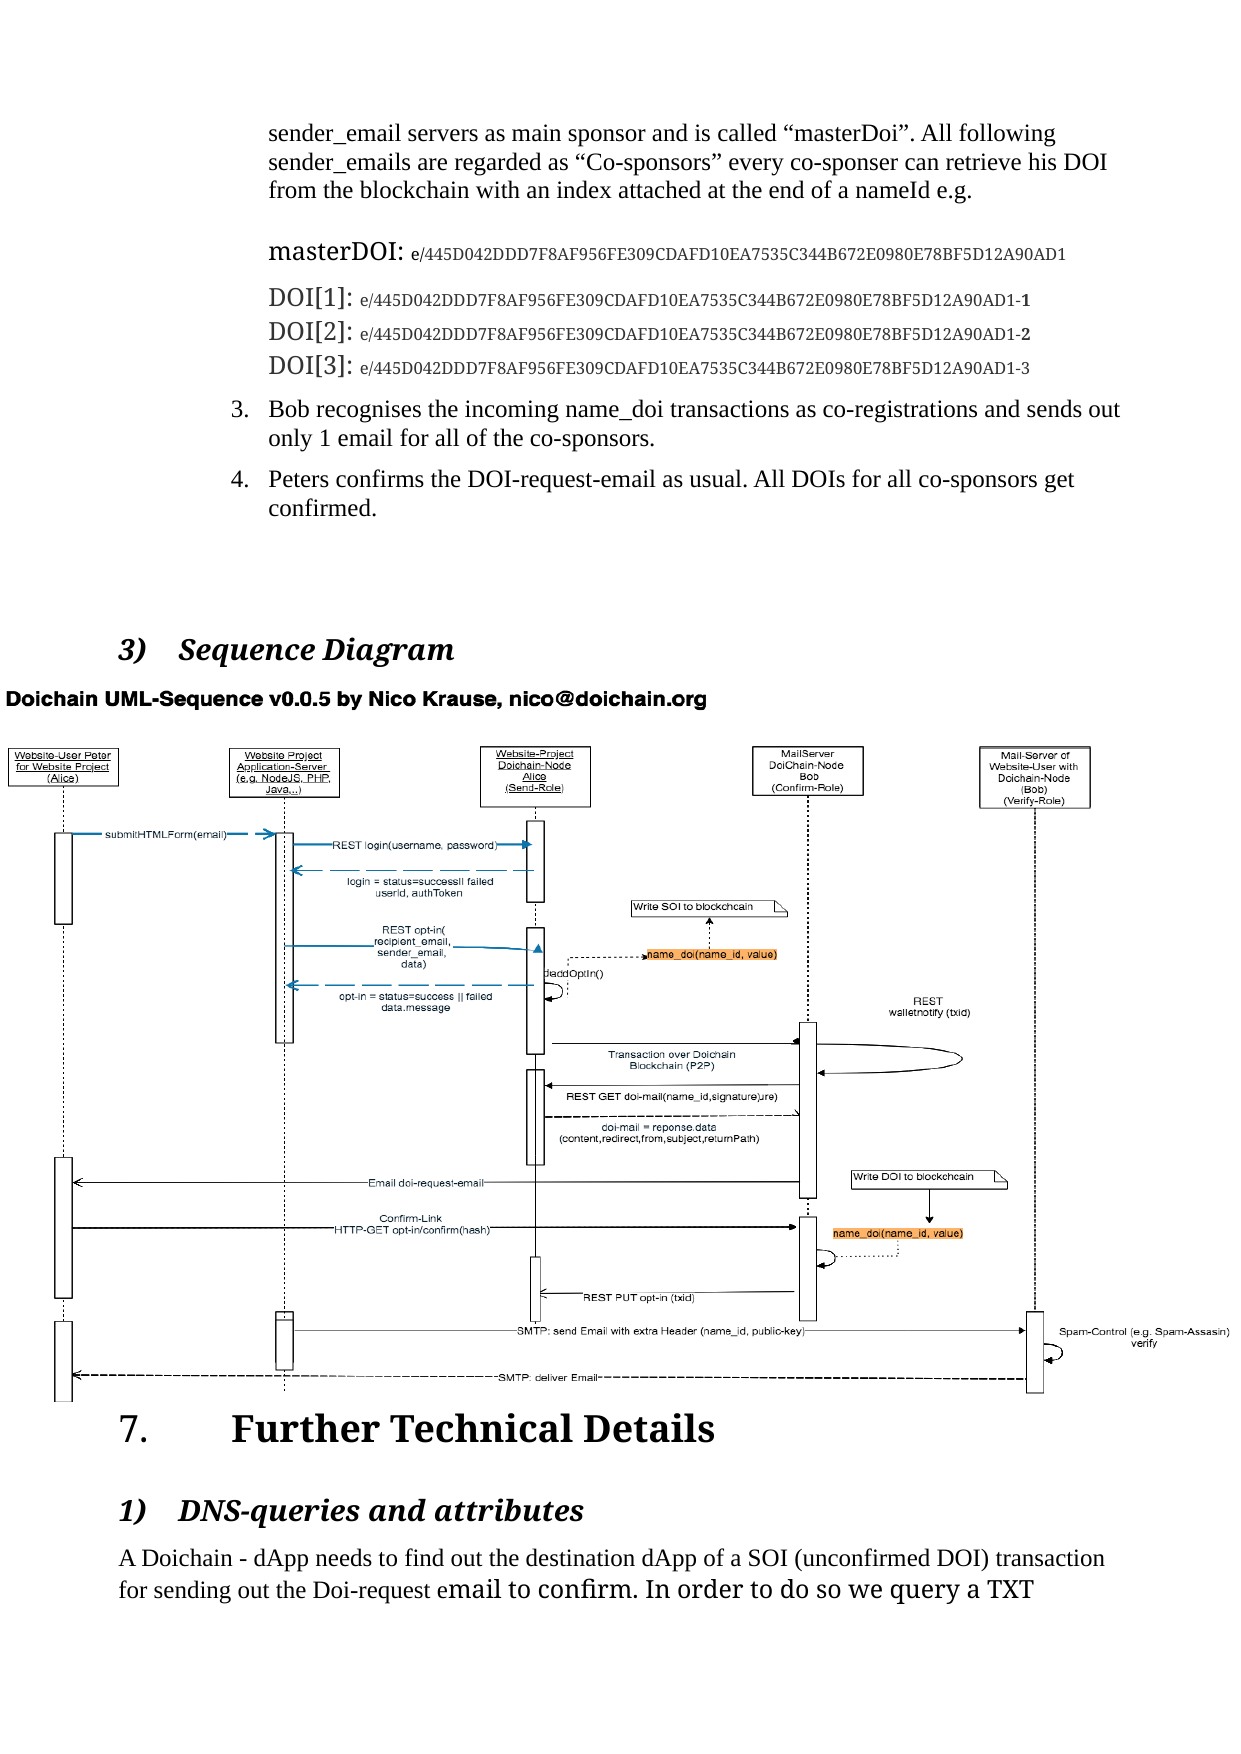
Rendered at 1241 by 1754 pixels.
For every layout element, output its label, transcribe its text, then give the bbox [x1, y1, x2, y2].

subtitle Further Technical Details [118, 1402, 1122, 1453]
subtitle DNS-queries and attributes [118, 1491, 1122, 1530]
list DOI[1]: e/445D042DDD7F8AF956FE309CDAFD10EA7535C344B672E0980E78BF5D12A90AD1-1 DOI[2]: e/445D042DDD7F8AF956FE309CDAFD10EA7535C344B672E0980E78BF5D12A90AD1-2 DOI[3]: e/445D042DDD7F8AF956FE309CDAFD10EA7535C344B672E0980E78BF5D12A90AD1-3 [231, 280, 1122, 382]
subtitle Sequence Diagram [118, 629, 1122, 669]
list Bob recognises the incoming name_doi transactions as co-registrations and sends out only 1 email for all of the co-sponsors. [231, 394, 1122, 452]
list sender_email servers as main sponsor and is called “masterDoi”. All following sender_emails are regarded as “Co-sponsors” every co-sponser can retrieve his DOI from the blockchain with an index attached at the end of a nameId e.g. masterDOI: e/445D042DDD7F8AF956FE309CDAFD10EA7535C344B672E0980E78BF5D12A90AD1 [231, 118, 1122, 267]
list Peters confirms the DOI-request-email as usual. All DOIs for all co-sponsors get confirmed. [231, 464, 1122, 522]
text A Doichain - dApp needs to find out the destination dApp of a SOI (unconfirmed DOI) transaction for sending out the Doi-request email to confirm. In order to do so we query a TXT [118, 1543, 1122, 1606]
picture [4, 681, 1230, 1402]
